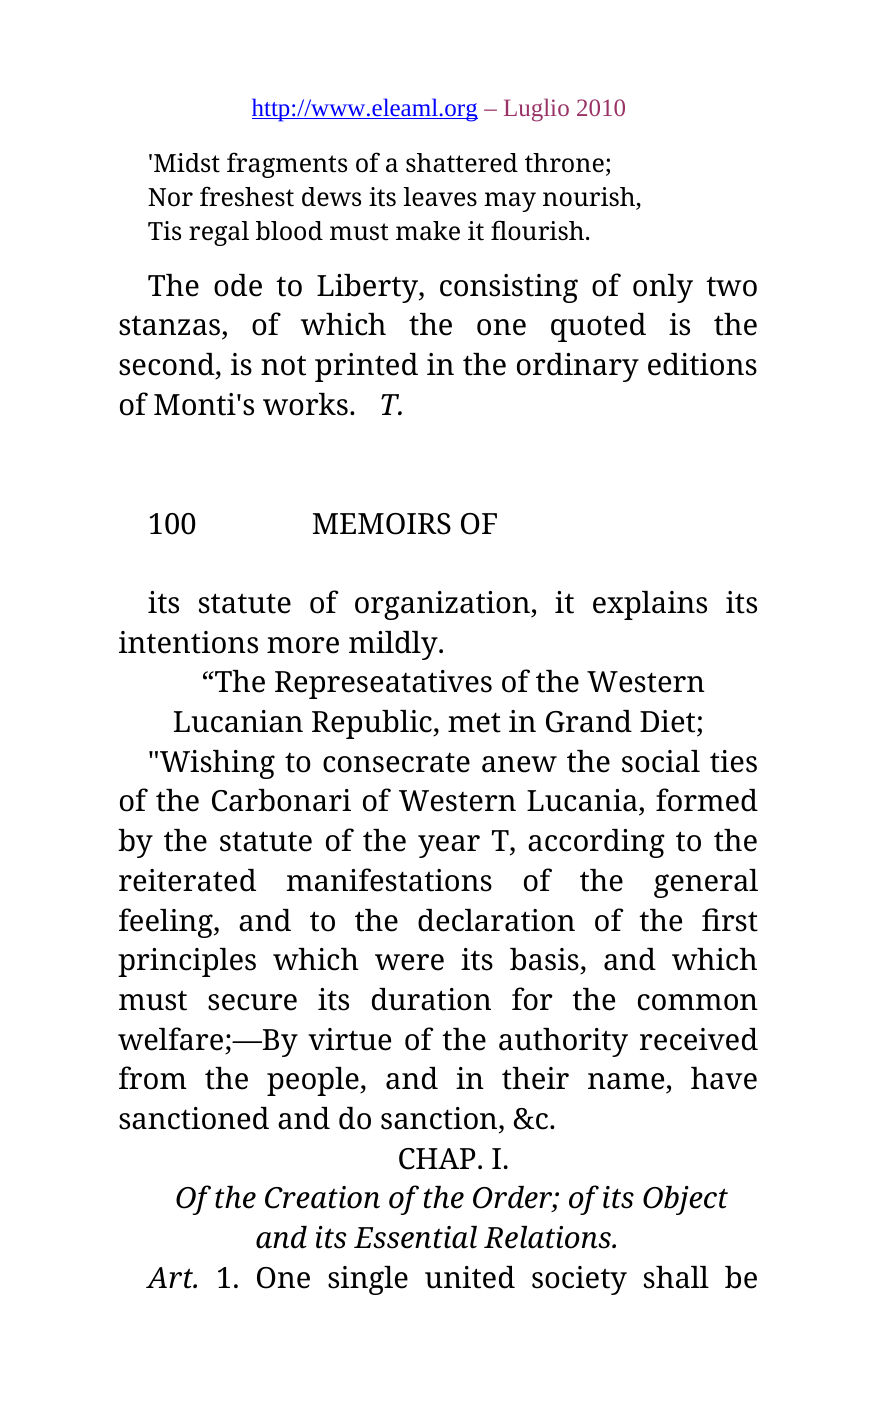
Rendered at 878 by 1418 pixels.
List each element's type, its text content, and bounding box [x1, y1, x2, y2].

text 'Midst fragments of a shattered throne; [118, 146, 759, 179]
text Of the Creation of the Order; of its Object and its Essential Relations. [118, 1178, 759, 1257]
text CHAP. I. [118, 1138, 759, 1178]
text Nor freshest dews its leaves may nourish, [118, 179, 759, 214]
text “The Represeatatives of the Western Lucanian Republic, met in Grand Diet; [118, 662, 759, 741]
text "Wishing to consecrate anew the social ties of the Carbonari of Western Lucania, formed by the statute of the year T, according to the reiterated manifestations of the general feeling, and to the declaration of the first principles which were its basis, and which must secure its duration for the common welfare;—By virtue of the authority received from the people, and in their name, have sanctioned and do sanction, &c. [118, 741, 759, 1138]
text Art. 1. One single united society shall be [118, 1257, 759, 1297]
text Tis regal blood must make it flourish. [118, 214, 759, 248]
text The ode to Liberty, consisting of only two stanzas, of which the one quoted is the second, is not printed in the ordinary editions of Monti's works. T. [118, 265, 759, 423]
text 100 MEMOIRS OF [118, 503, 759, 543]
text its statute of organization, it explains its intentions more mildly. [118, 582, 759, 662]
